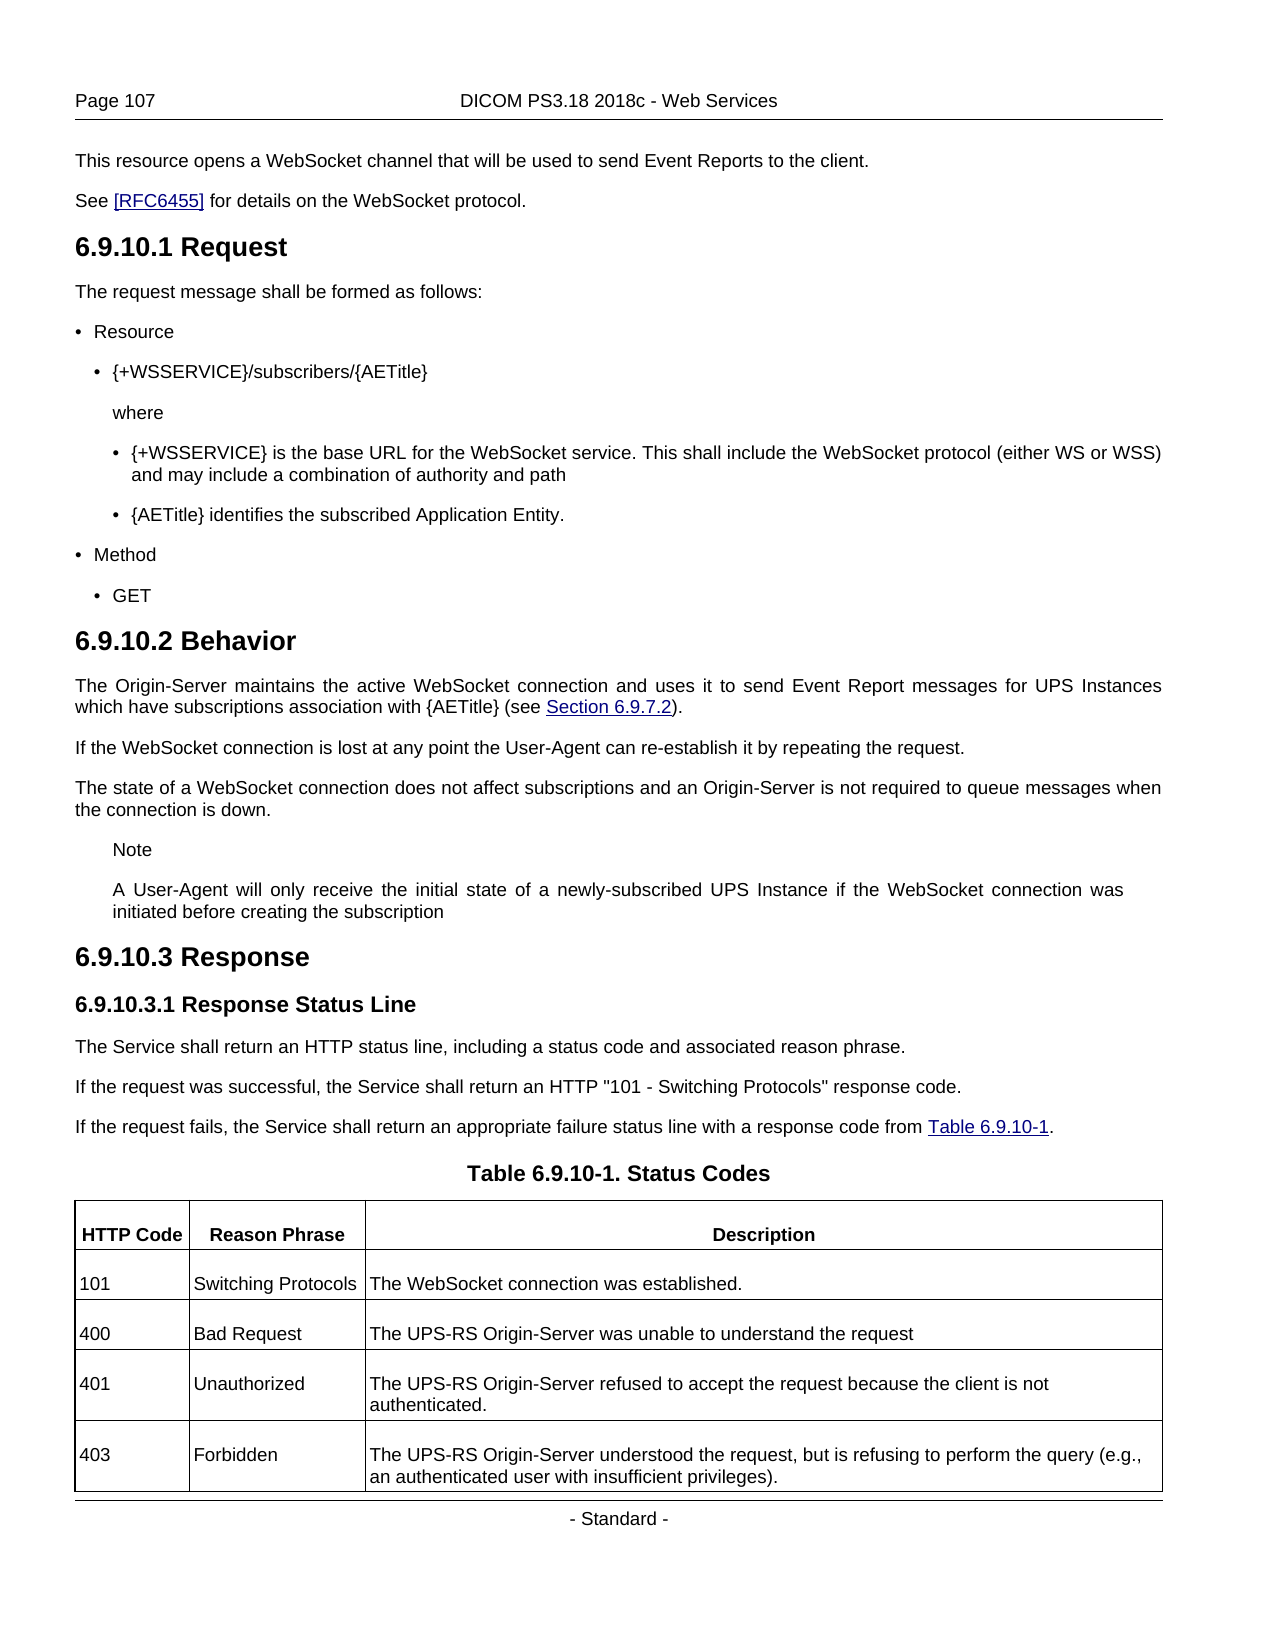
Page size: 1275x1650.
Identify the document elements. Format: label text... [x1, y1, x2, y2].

list Resource [75, 321, 1162, 342]
list {+WSSERVICE}/subscribers/{AETitle} [94, 361, 1162, 383]
table_cell Unauthorized [190, 1350, 365, 1420]
table_cell Forbidden [190, 1421, 365, 1491]
table_header Reason Phrase [190, 1201, 365, 1249]
text 6.9.10.3.1 Response Status Line [75, 991, 1162, 1017]
text If the request fails, the Service shall return an appropriate failure status line with a response code from Table 6.9.10-1. [75, 1116, 1162, 1138]
text 6.9.10.1 Request [75, 231, 1162, 262]
table_cell The WebSocket connection was established. [366, 1250, 1162, 1299]
table_cell The UPS-RS Origin-Server refused to accept the request because the client is not authenticated. [366, 1350, 1162, 1420]
table_cell Switching Protocols [190, 1250, 365, 1299]
text Note [112, 839, 1125, 860]
text The Service shall return an HTTP status line, including a status code and associated reason phrase. [75, 1036, 1162, 1057]
text A User-Agent will only receive the initial state of a newly-subscribed UPS Instance if the WebSocket connection was initiated before creating the subscription [112, 879, 1125, 922]
text This resource opens a WebSocket channel that will be used to send Event Reports to the client. [75, 150, 1162, 172]
list GET [94, 584, 1162, 606]
text The request message shall be formed as follows: [75, 281, 1162, 302]
table_cell 101 [76, 1250, 189, 1299]
list {+WSSERVICE} is the base URL for the WebSocket service. This shall include the WebSocket protocol (either WS or WSS) and may include a combination of authority and path [112, 442, 1162, 485]
table_cell The UPS-RS Origin-Server understood the request, but is refusing to perform the query (e.g., an authenticated user with insufficient privileges). [366, 1421, 1162, 1491]
table_header HTTP Code [76, 1201, 189, 1249]
table_cell The UPS-RS Origin-Server was unable to understand the request [366, 1300, 1162, 1349]
table_cell 400 [76, 1300, 189, 1349]
text 6.9.10.3 Response [75, 941, 1162, 972]
text If the WebSocket connection is lost at any point the User-Agent can re-establish it by repeating the request. [75, 737, 1162, 758]
table_header Description [366, 1201, 1162, 1249]
text The Origin-Server maintains the active WebSocket connection and uses it to send Event Report messages for UPS Instances which have subscriptions association with {AETitle} (see Section 6.9.7.2). [75, 675, 1162, 718]
text If the request was successful, the Service shall return an HTTP "101 - Switching Protocols" response code. [75, 1076, 1162, 1097]
text The state of a WebSocket connection does not affect subscriptions and an Origin-Server is not required to queue messages when the connection is down. [75, 777, 1162, 820]
text Table 6.9.10-1. Status Codes [75, 1160, 1162, 1186]
list Method [75, 544, 1162, 566]
table_cell Bad Request [190, 1300, 365, 1349]
list {AETitle} identifies the subscribed Application Entity. [112, 504, 1162, 525]
text 6.9.10.2 Behavior [75, 625, 1162, 656]
table_cell 401 [76, 1350, 189, 1420]
table_cell 403 [76, 1421, 189, 1491]
text See [RFC6455] for details on the WebSocket protocol. [75, 190, 1162, 212]
list where [94, 402, 1162, 423]
